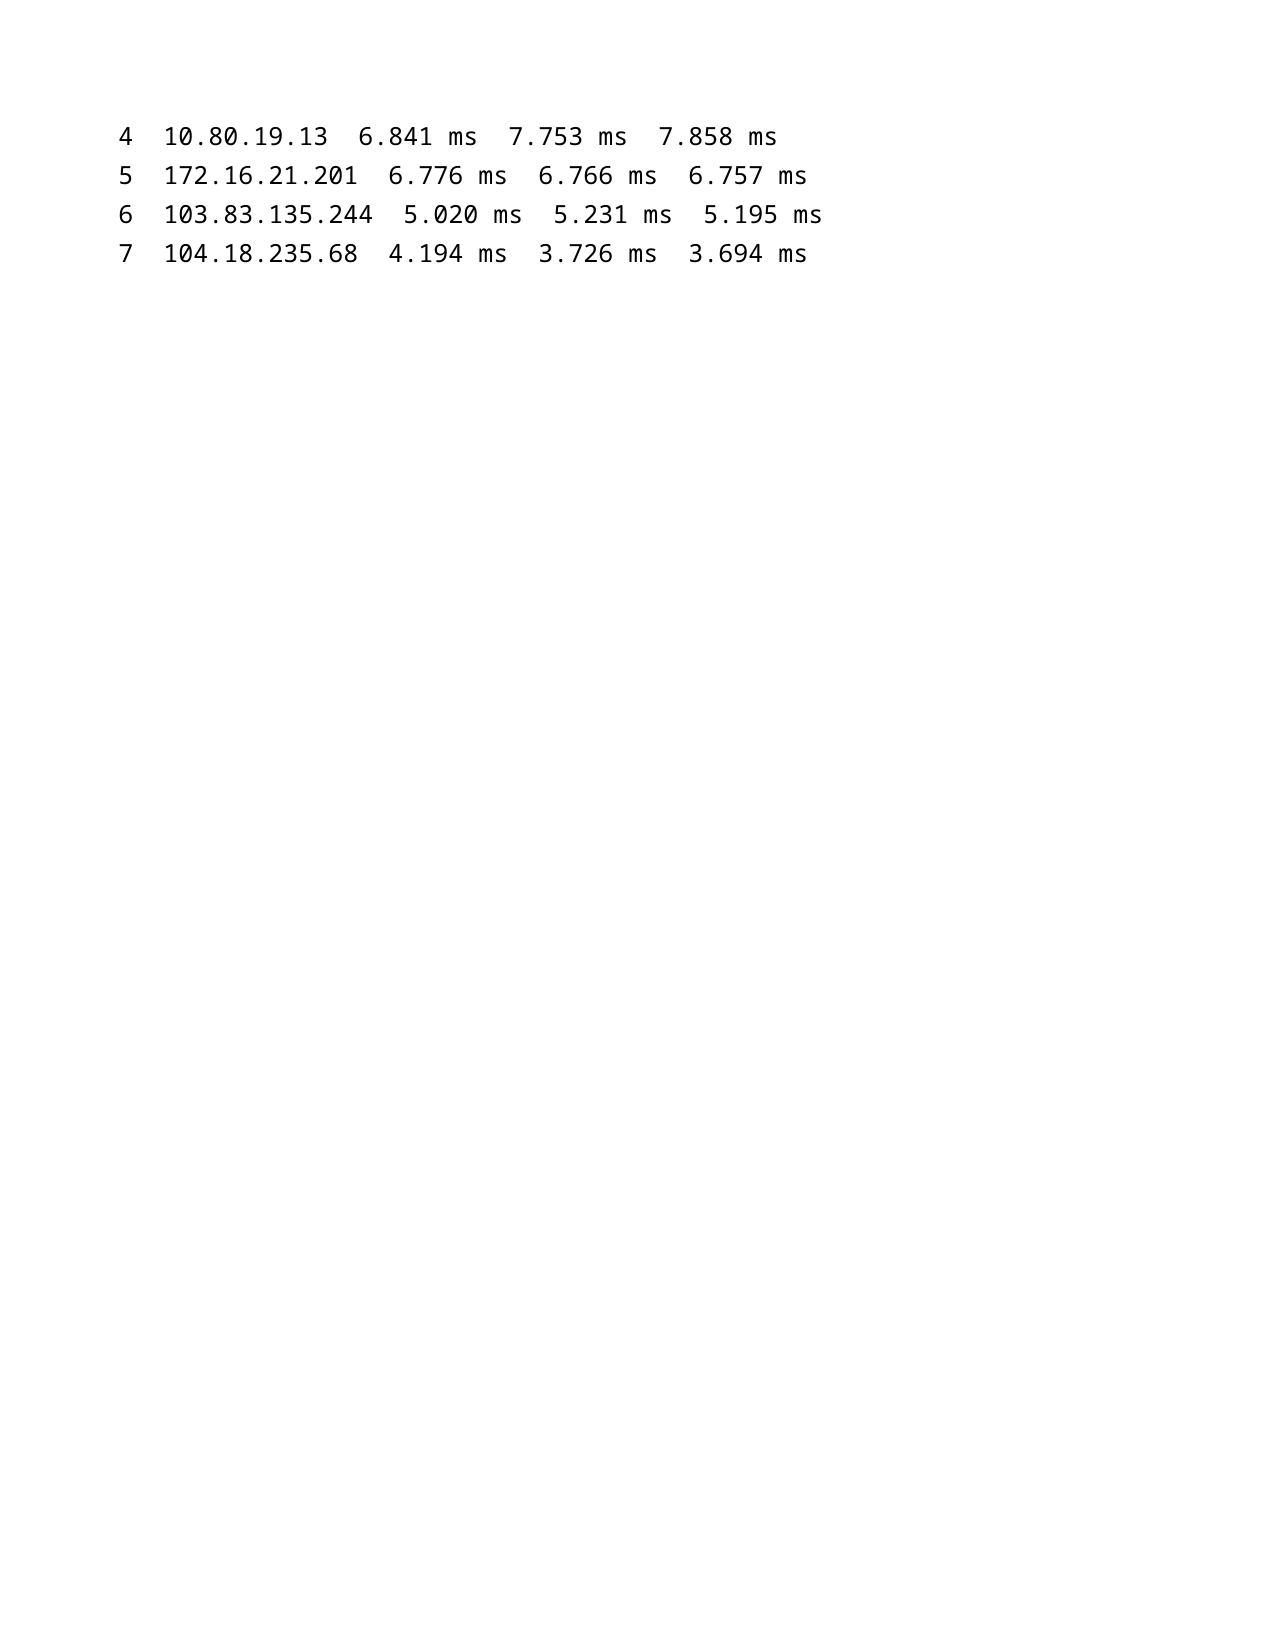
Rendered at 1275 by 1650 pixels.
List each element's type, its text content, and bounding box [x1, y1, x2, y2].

text 4 10.80.19.13 6.841 ms 7.753 ms 7.858 ms 5 172.16.21.201 6.776 ms 6.766 ms 6.757 ms 6 103.83.135.244 5.020 ms 5.231 ms 5.195 ms 7 104.18.235.68 4.194 ms 3.726 ms 3.694 ms [118, 118, 1157, 342]
